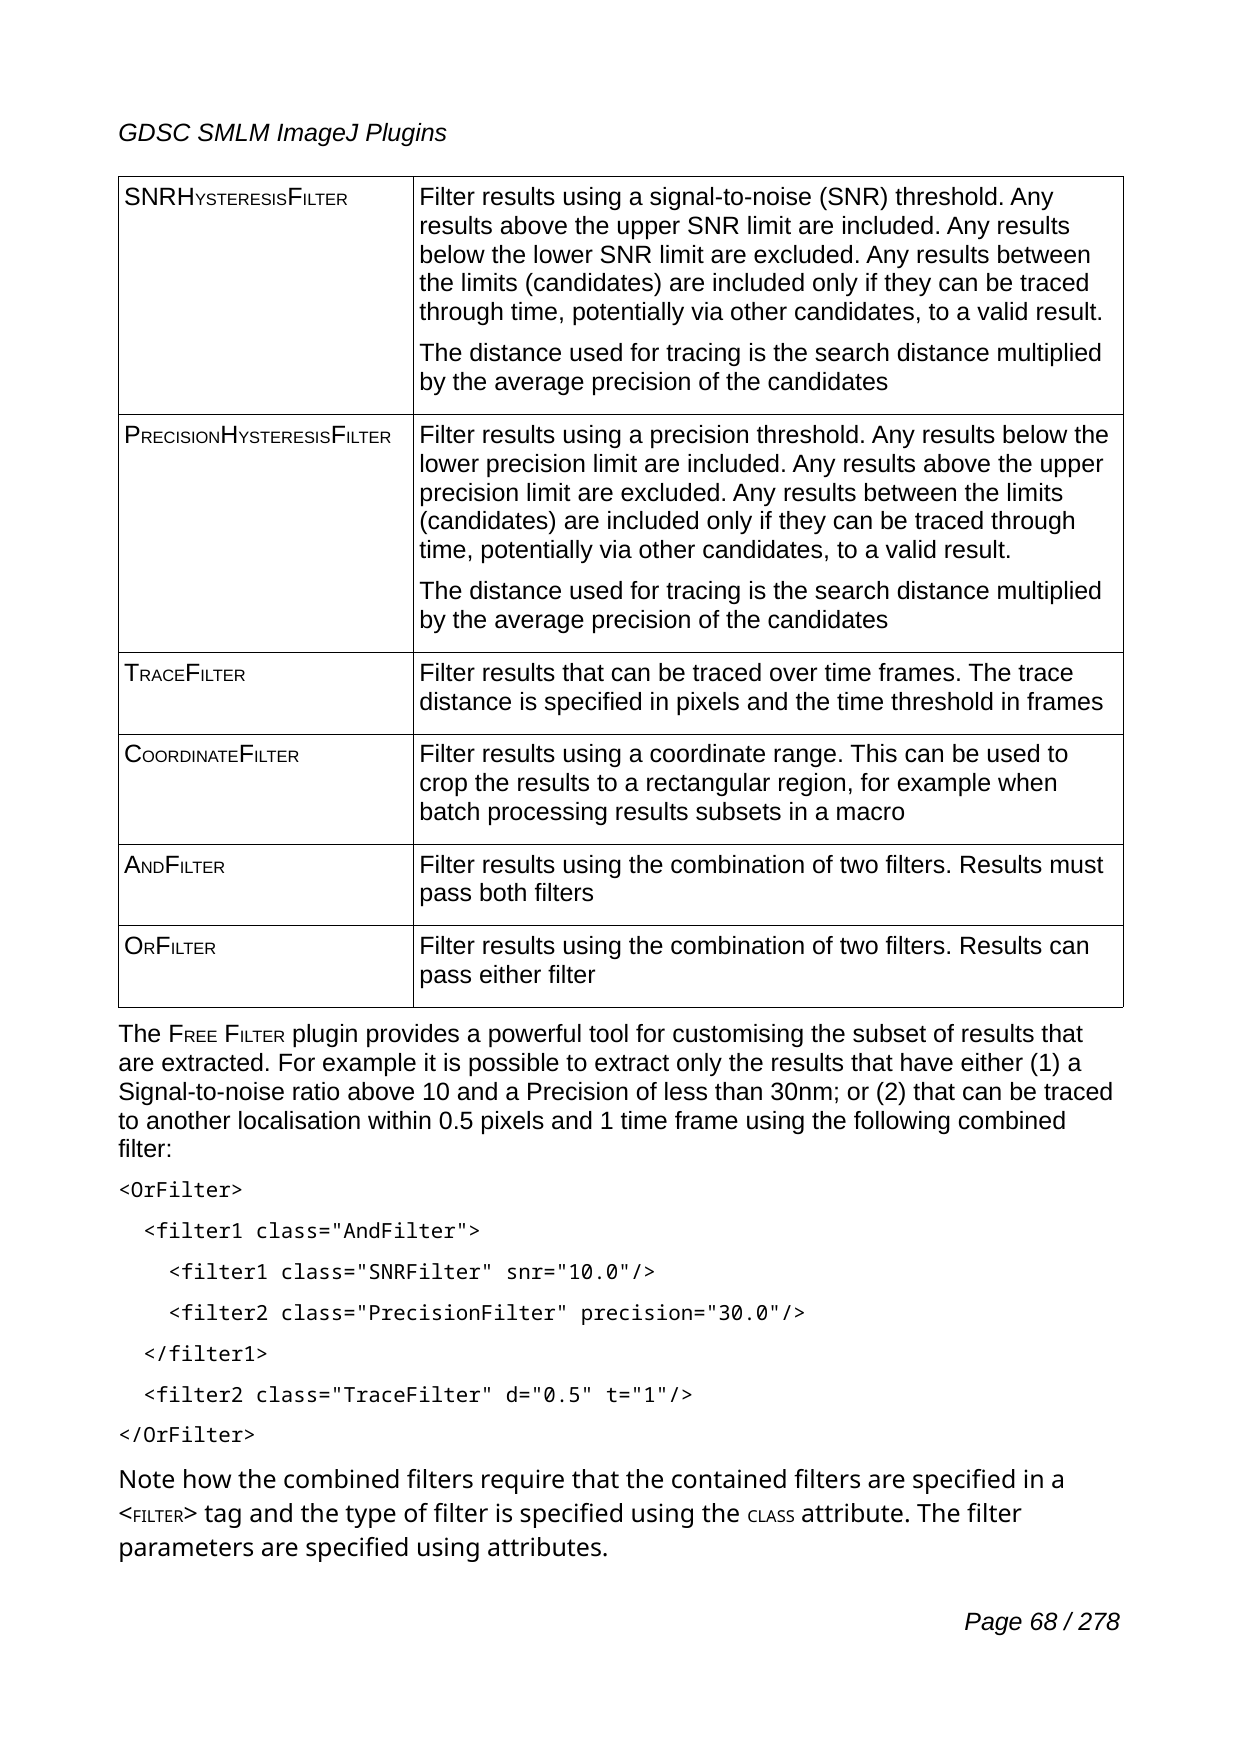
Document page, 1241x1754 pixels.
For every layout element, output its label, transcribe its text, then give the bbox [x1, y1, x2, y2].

table_cell Filter results using the combination of two filters. Results must pass both filters [414, 845, 1123, 925]
text Note how the combined filters require that the contained filters are specified in a <filter> tag and the type of filter is specified using the class attribute. The filter parameters are specified using attributes. [118, 1461, 1122, 1564]
table_cell Filter results using a coordinate range. This can be used to crop the results to a rectangular region, for example when batch processing results subsets in a macro [414, 735, 1123, 844]
text <filter2 class="PrecisionFilter" precision="30.0"/> [118, 1298, 1122, 1327]
table_cell Filter results using a precision threshold. Any results below the lower precision limit are included. Any results above the upper precision limit are excluded. Any results between the limits (candidates) are included only if they can be traced through time, potentially via other candidates, to a valid result. The distance used for tracing is the search distance multiplied by the average precision of the candidates [414, 415, 1123, 652]
table_cell CoordinateFilter [119, 735, 413, 844]
table_cell Filter results that can be traced over time frames. The trace distance is specified in pixels and the time threshold in frames [414, 653, 1123, 733]
text <filter2 class="TraceFilter" d="0.5" t="1"/> [118, 1380, 1122, 1408]
table_cell AndFilter [119, 845, 413, 925]
table_cell OrFilter [119, 926, 413, 1007]
text <filter1 class="SNRFilter" snr="10.0"/> [118, 1257, 1122, 1286]
text The Free Filter plugin provides a powerful tool for customising the subset of results that are extracted. For example it is possible to extract only the results that have either (1) a Signal-to-noise ratio above 10 and a Precision of less than 30nm; or (2) that can be traced to another localisation within 0.5 pixels and 1 time frame using the following combined filter: [118, 1019, 1122, 1163]
table_cell TraceFilter [119, 653, 413, 733]
text </filter1> [118, 1339, 1122, 1367]
table_cell Filter results using a signal-to-noise (SNR) threshold. Any results above the upper SNR limit are included. Any results below the lower SNR limit are excluded. Any results between the limits (candidates) are included only if they can be traced through time, potentially via other candidates, to a valid result. The distance used for tracing is the search distance multiplied by the average precision of the candidates [414, 177, 1123, 414]
table_cell Filter results using the combination of two filters. Results can pass either filter [414, 926, 1123, 1007]
table_cell SNRHysteresisFilter [119, 177, 413, 414]
text </OrFilter> [118, 1421, 1122, 1449]
text <OrFilter> [118, 1176, 1122, 1204]
table_cell PrecisionHysteresisFilter [119, 415, 413, 652]
text <filter1 class="AndFilter"> [118, 1216, 1122, 1245]
